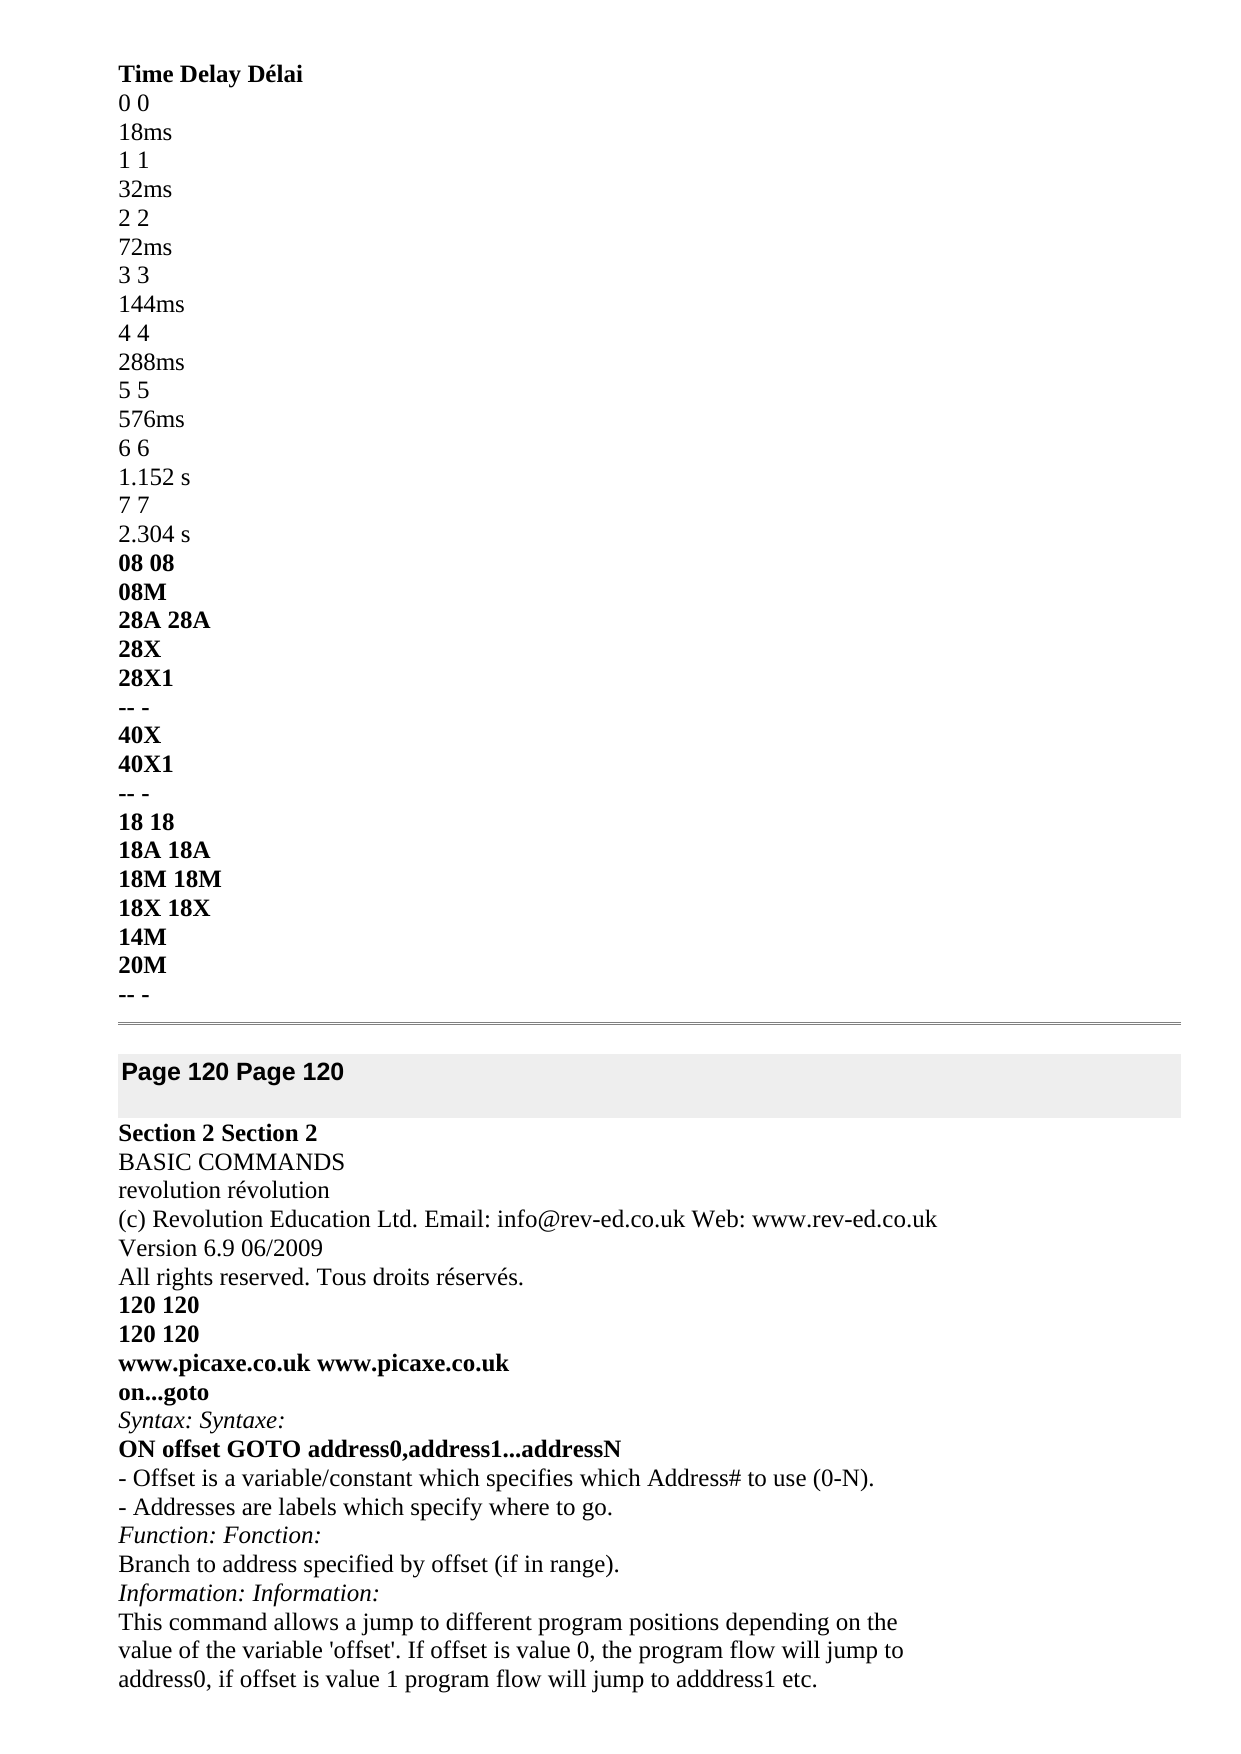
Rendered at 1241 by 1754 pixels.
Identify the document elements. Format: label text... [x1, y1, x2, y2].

text 08M [118, 577, 1181, 605]
text ON offset GOTO address0,address1...addressN [118, 1434, 1181, 1463]
text 28X1 [118, 663, 1181, 692]
text 72ms [118, 232, 1181, 260]
table_header Page 120 Page 120 [118, 1054, 1181, 1118]
text 18X 18X [118, 893, 1181, 922]
text 7 7 [118, 490, 1181, 519]
text 120 120 [118, 1291, 1181, 1319]
text 18 18 [118, 807, 1181, 835]
text Version 6.9 06/2009 [118, 1233, 1181, 1262]
text 4 4 [118, 318, 1181, 347]
text 14M [118, 922, 1181, 950]
text 40X1 [118, 749, 1181, 778]
text All rights reserved. Tous droits réservés. [118, 1262, 1181, 1291]
text address0, if offset is value 1 program flow will jump to adddress1 etc. [118, 1664, 1181, 1693]
text www.picaxe.co.uk www.picaxe.co.uk [118, 1348, 1181, 1377]
text 288ms [118, 347, 1181, 375]
text - Addresses are labels which specify where to go. [118, 1492, 1181, 1521]
text 2.304 s [118, 519, 1181, 548]
text - Offset is a variable/constant which specifies which Address# to use (0-N). [118, 1463, 1181, 1492]
text (c) Revolution Education Ltd. Email: info@rev-ed.co.uk Web: www.rev-ed.co.uk [118, 1204, 1181, 1233]
text Time Delay Délai [118, 59, 1181, 88]
text 2 2 [118, 203, 1181, 232]
text Information: Information: [118, 1578, 1181, 1607]
text Section 2 Section 2 [118, 1118, 1181, 1147]
text 18ms [118, 117, 1181, 145]
text on...goto [118, 1377, 1181, 1406]
text 1.152 s [118, 462, 1181, 490]
text 6 6 [118, 433, 1181, 462]
text 28X [118, 634, 1181, 663]
text -- - [118, 979, 1181, 1008]
text 144ms [118, 289, 1181, 318]
text -- - [118, 692, 1181, 720]
text 3 3 [118, 260, 1181, 289]
text value of the variable 'offset'. If offset is value 0, the program flow will jump to [118, 1636, 1181, 1664]
text 120 120 [118, 1319, 1181, 1348]
text Syntax: Syntaxe: [118, 1406, 1181, 1434]
text Function: Fonction: [118, 1521, 1181, 1549]
text 18M 18M [118, 864, 1181, 893]
text 18A 18A [118, 835, 1181, 864]
text 40X [118, 720, 1181, 749]
text 20M [118, 950, 1181, 979]
text 0 0 [118, 88, 1181, 117]
text 08 08 [118, 548, 1181, 577]
text revolution révolution [118, 1176, 1181, 1204]
text 28A 28A [118, 605, 1181, 634]
text -- - [118, 778, 1181, 807]
text BASIC COMMANDS [118, 1147, 1181, 1176]
text 1 1 [118, 145, 1181, 174]
text This command allows a jump to different program positions depending on the [118, 1607, 1181, 1636]
text 32ms [118, 174, 1181, 203]
text Branch to address specified by offset (if in range). [118, 1549, 1181, 1578]
text 5 5 [118, 375, 1181, 404]
text 576ms [118, 404, 1181, 433]
